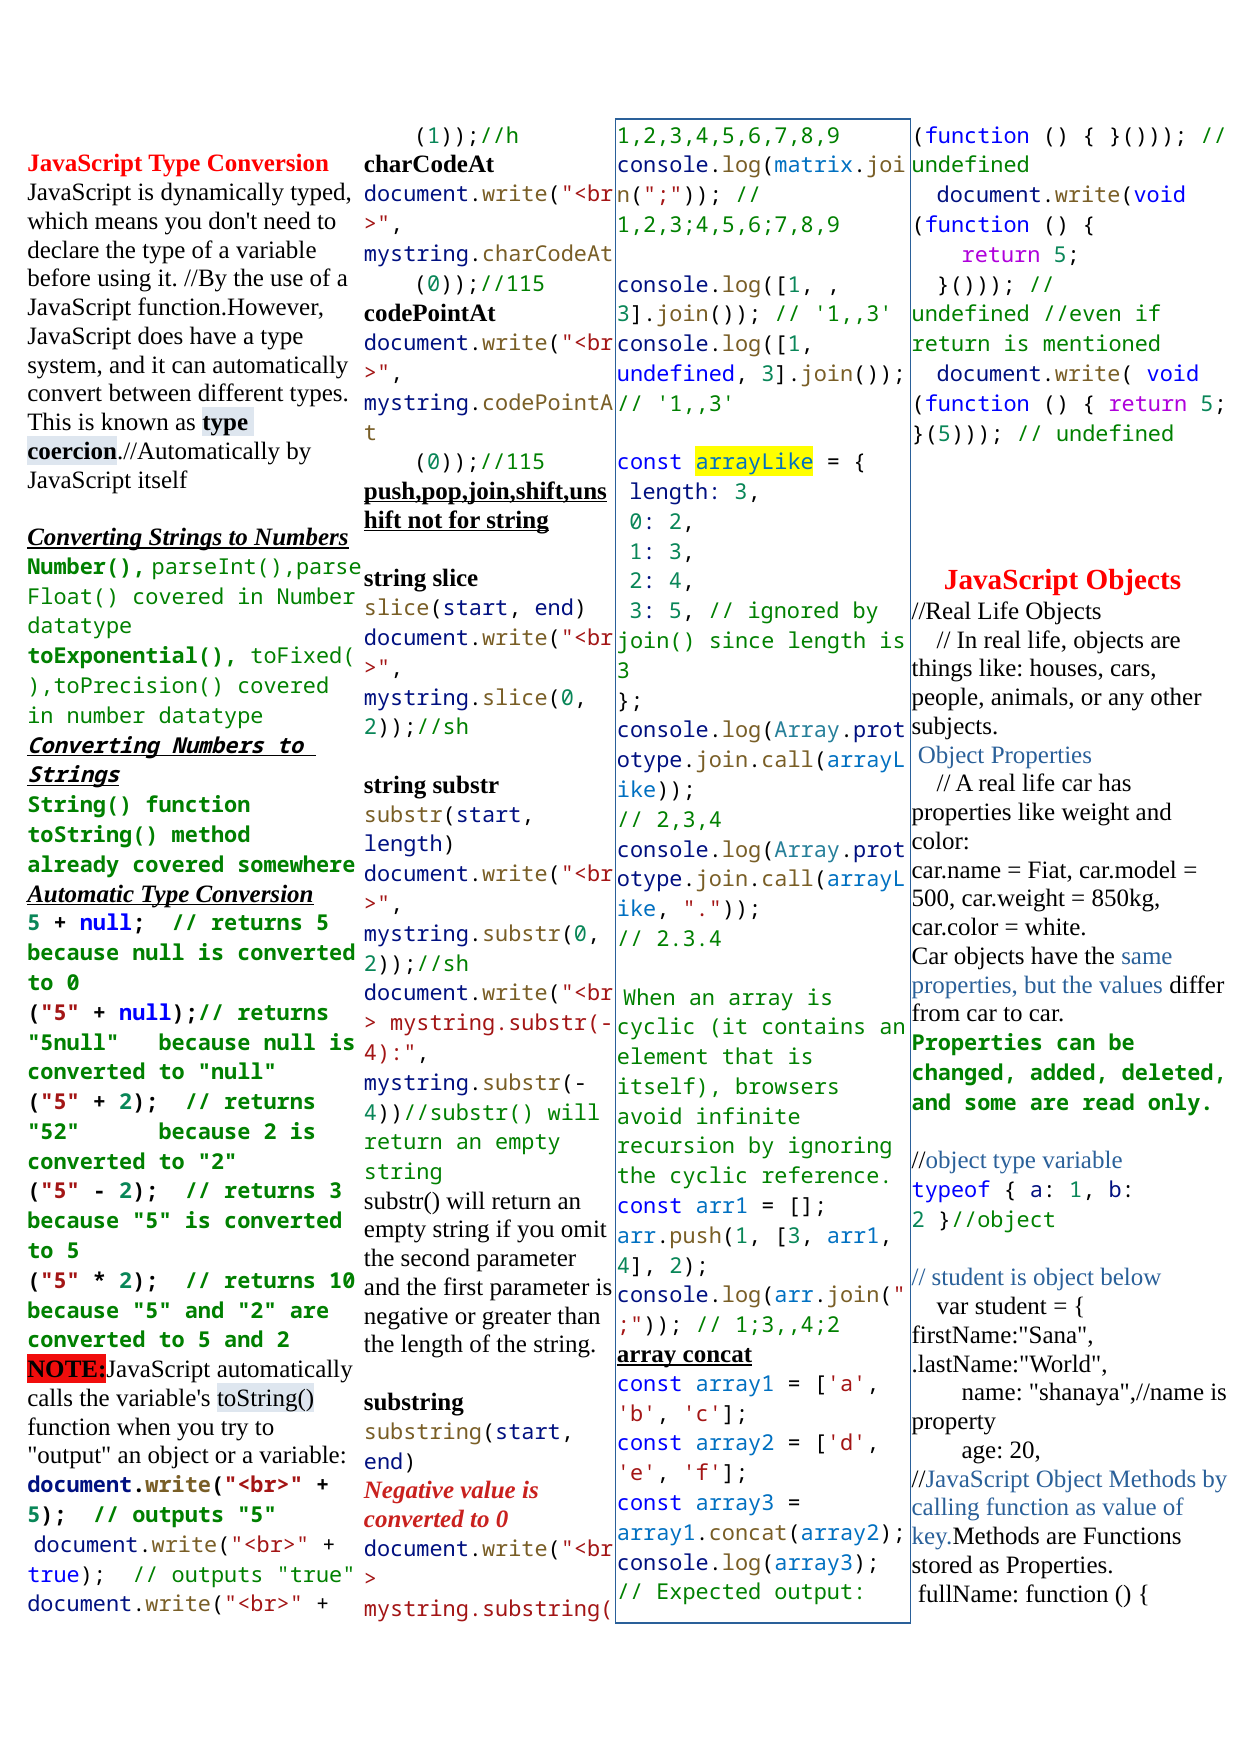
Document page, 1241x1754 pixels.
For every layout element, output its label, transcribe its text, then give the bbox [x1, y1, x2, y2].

table_header 1,2,3,4,5,6,7,8,9 console.log(matrix.join(";")); // 1,2,3;4,5,6;7,8,9 console.log([1, , 3].join()); // '1,,3' console.log([1, undefined, 3].join()); // '1,,3' const arrayLike = { length: 3, 0: 2, 1: 3, 2: 4, 3: 5, // ignored by join() since length is 3 }; console.log(Array.prototype.join.call(arrayLike)); // 2,3,4 console.log(Array.prototype.join.call(arrayLike, ".")); // 2.3.4 When an array is cyclic (it contains an element that is itself), browsers avoid infinite recursion by ignoring the cyclic reference. const arr1 = []; arr.push(1, [3, arr1, 4], 2); console.log(arr.join(";")); // 1;3,,4;2 array concat const array1 = ['a', 'b', 'c']; const array2 = ['d', 'e', 'f']; const array3 = array1.concat(array2); console.log(array3); // Expected output: [616, 120, 910, 1622]
